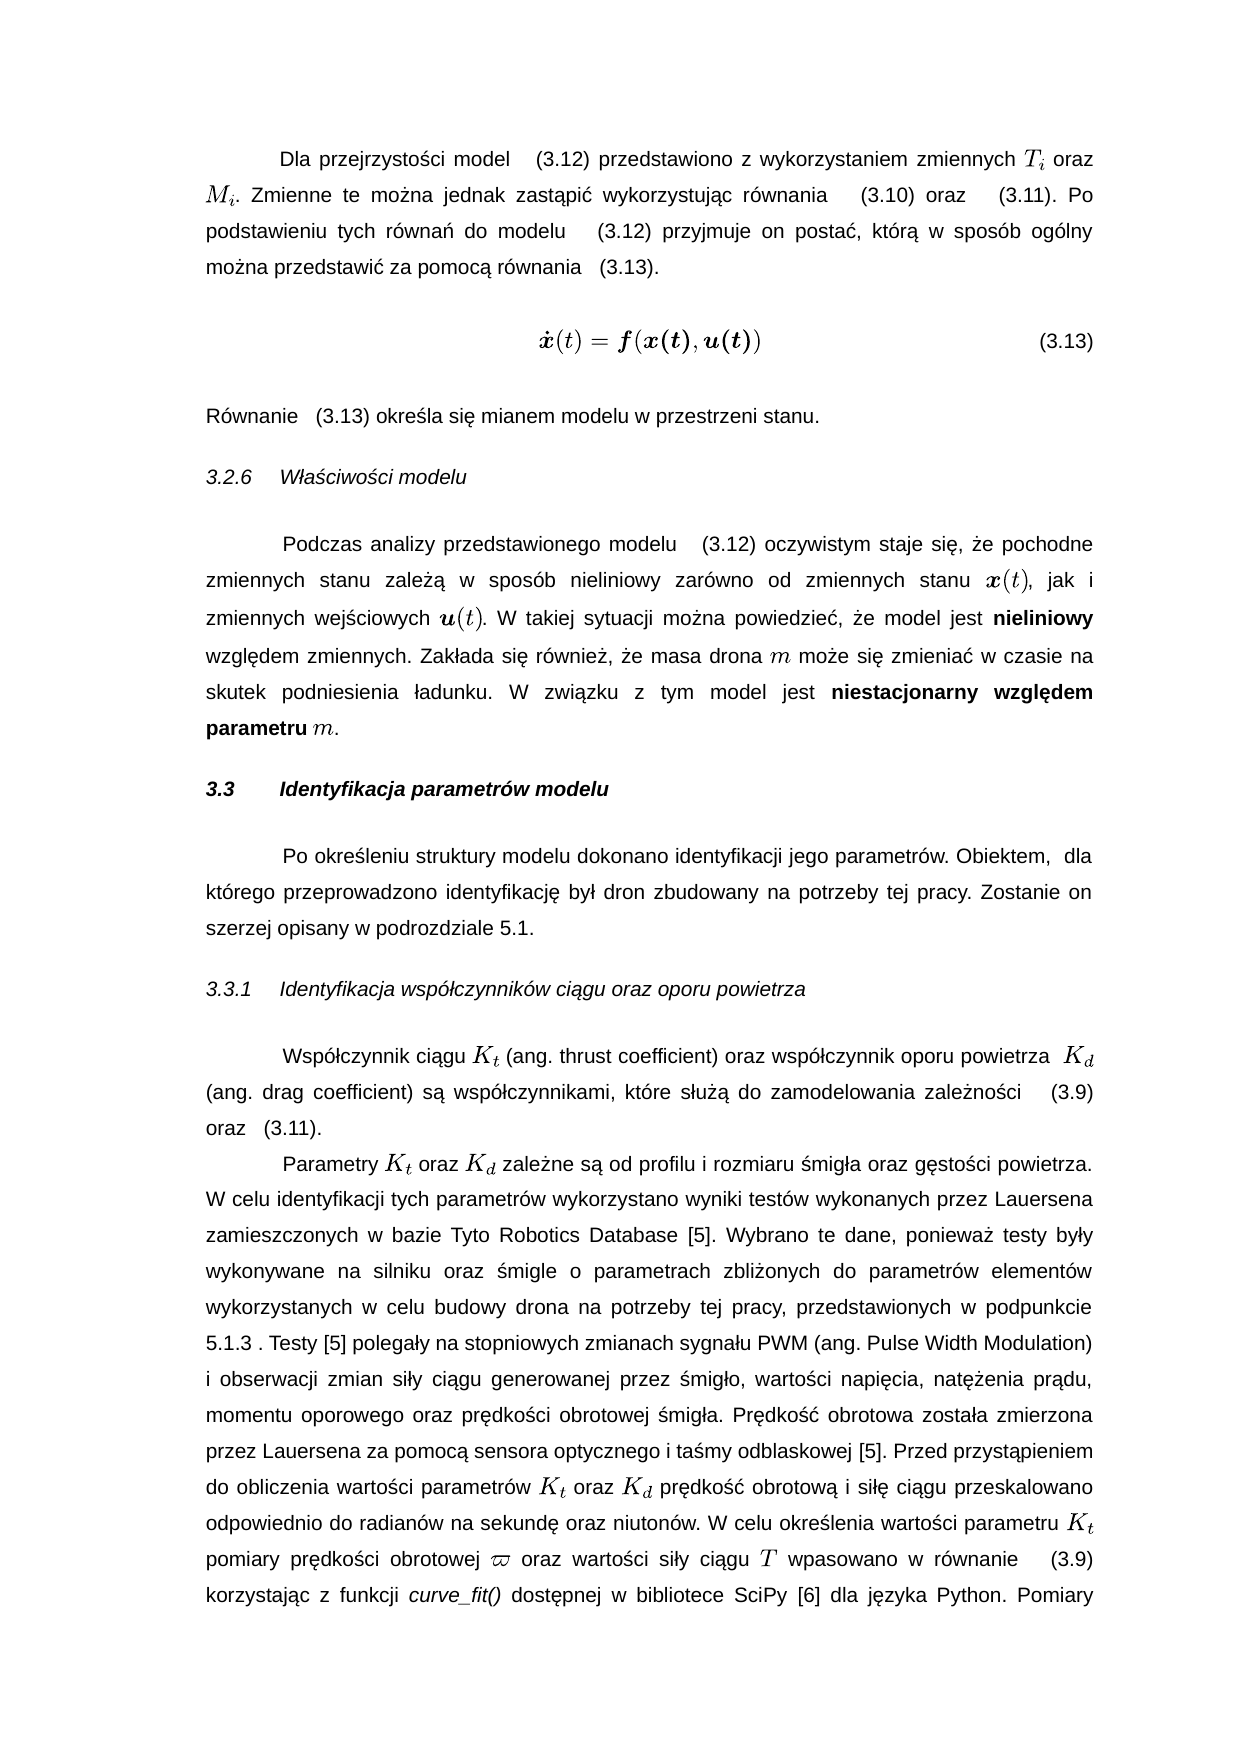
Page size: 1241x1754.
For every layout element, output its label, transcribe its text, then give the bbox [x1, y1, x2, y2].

text Równanie (3.13) określa się mianem modelu w przestrzeni stanu. [206, 404, 1093, 428]
text Po określeniu struktury modelu dokonano identyfikacji jego parametrów. Obiektem, dla którego przeprowadzono identyfikację był dron zbudowany na potrzeby tej pracy. Zostanie on szerzej opisany w podrozdziale 5.1. [206, 843, 1093, 939]
text (3.13) [206, 328, 1093, 354]
subtitle Właściwości modelu [206, 464, 1093, 488]
text Podczas analizy przedstawionego modelu (3.12) oczywistym staje się, że pochodne zmiennych stanu zależą w sposób nieliniowy zarówno od zmiennych stanu , jak i zmiennych wejściowych . W takiej sytuacji można powiedzieć, że model jest nieliniowy względem zmiennych. Zakłada się również, że masa drona może się zmieniać w czasie na skutek podniesienia ładunku. W związku z tym model jest niestacjonarny względem parametru . [206, 532, 1093, 739]
subtitle Identyfikacja współczynników ciągu oraz oporu powietrza [206, 976, 1093, 1000]
subtitle Identyfikacja parametrów modelu [206, 776, 1093, 800]
text Współczynnik ciągu (ang. thrust coefficient) oraz współczynnik oporu powietrza (ang. drag coefficient) są współczynnikami, które służą do zamodelowania zależności (3.9) oraz (3.11). [206, 1043, 1093, 1139]
text Parametry oraz zależne są od profilu i rozmiaru śmigła oraz gęstości powietrza. W celu identyfikacji tych parametrów wykorzystano wyniki testów wykonanych przez Lauersena zamieszczonych w bazie Tyto Robotics Database [5]. Wybrano te dane, ponieważ testy były wykonywane na silniku oraz śmigle o parametrach zbliżonych do parametrów elementów wykorzystanych w celu budowy drona na potrzeby tej pracy, przedstawionych w podpunkcie 5.1.3 . Testy [5] polegały na stopniowych zmianach sygnału PWM (ang. Pulse Width Modulation) i obserwacji zmian siły ciągu generowanej przez śmigło, wartości napięcia, natężenia prądu, momentu oporowego oraz prędkości obrotowej śmigła. Prędkość obrotowa została zmierzona przez Lauersena za pomocą sensora optycznego i taśmy odblaskowej [5]. Przed przystąpieniem do obliczenia wartości parametrów oraz prędkość obrotową i siłę ciągu przeskalowano odpowiednio do radianów na sekundę oraz niutonów. W celu określenia wartości parametru pomiary prędkości obrotowej oraz wartości siły ciągu wpasowano w równanie (3.9) korzystając z funkcji curve_fit() dostępnej w bibliotece SciPy [6] dla języka Python. Pomiary [206, 1151, 1093, 1607]
text Dla przejrzystości model (3.12) przedstawiono z wykorzystaniem zmiennych oraz . Zmienne te można jednak zastąpić wykorzystując równania (3.10) oraz (3.11). Po podstawieniu tych równań do modelu (3.12) przyjmuje on postać, którą w sposób ogólny można przedstawić za pomocą równania (3.13). [206, 147, 1093, 279]
